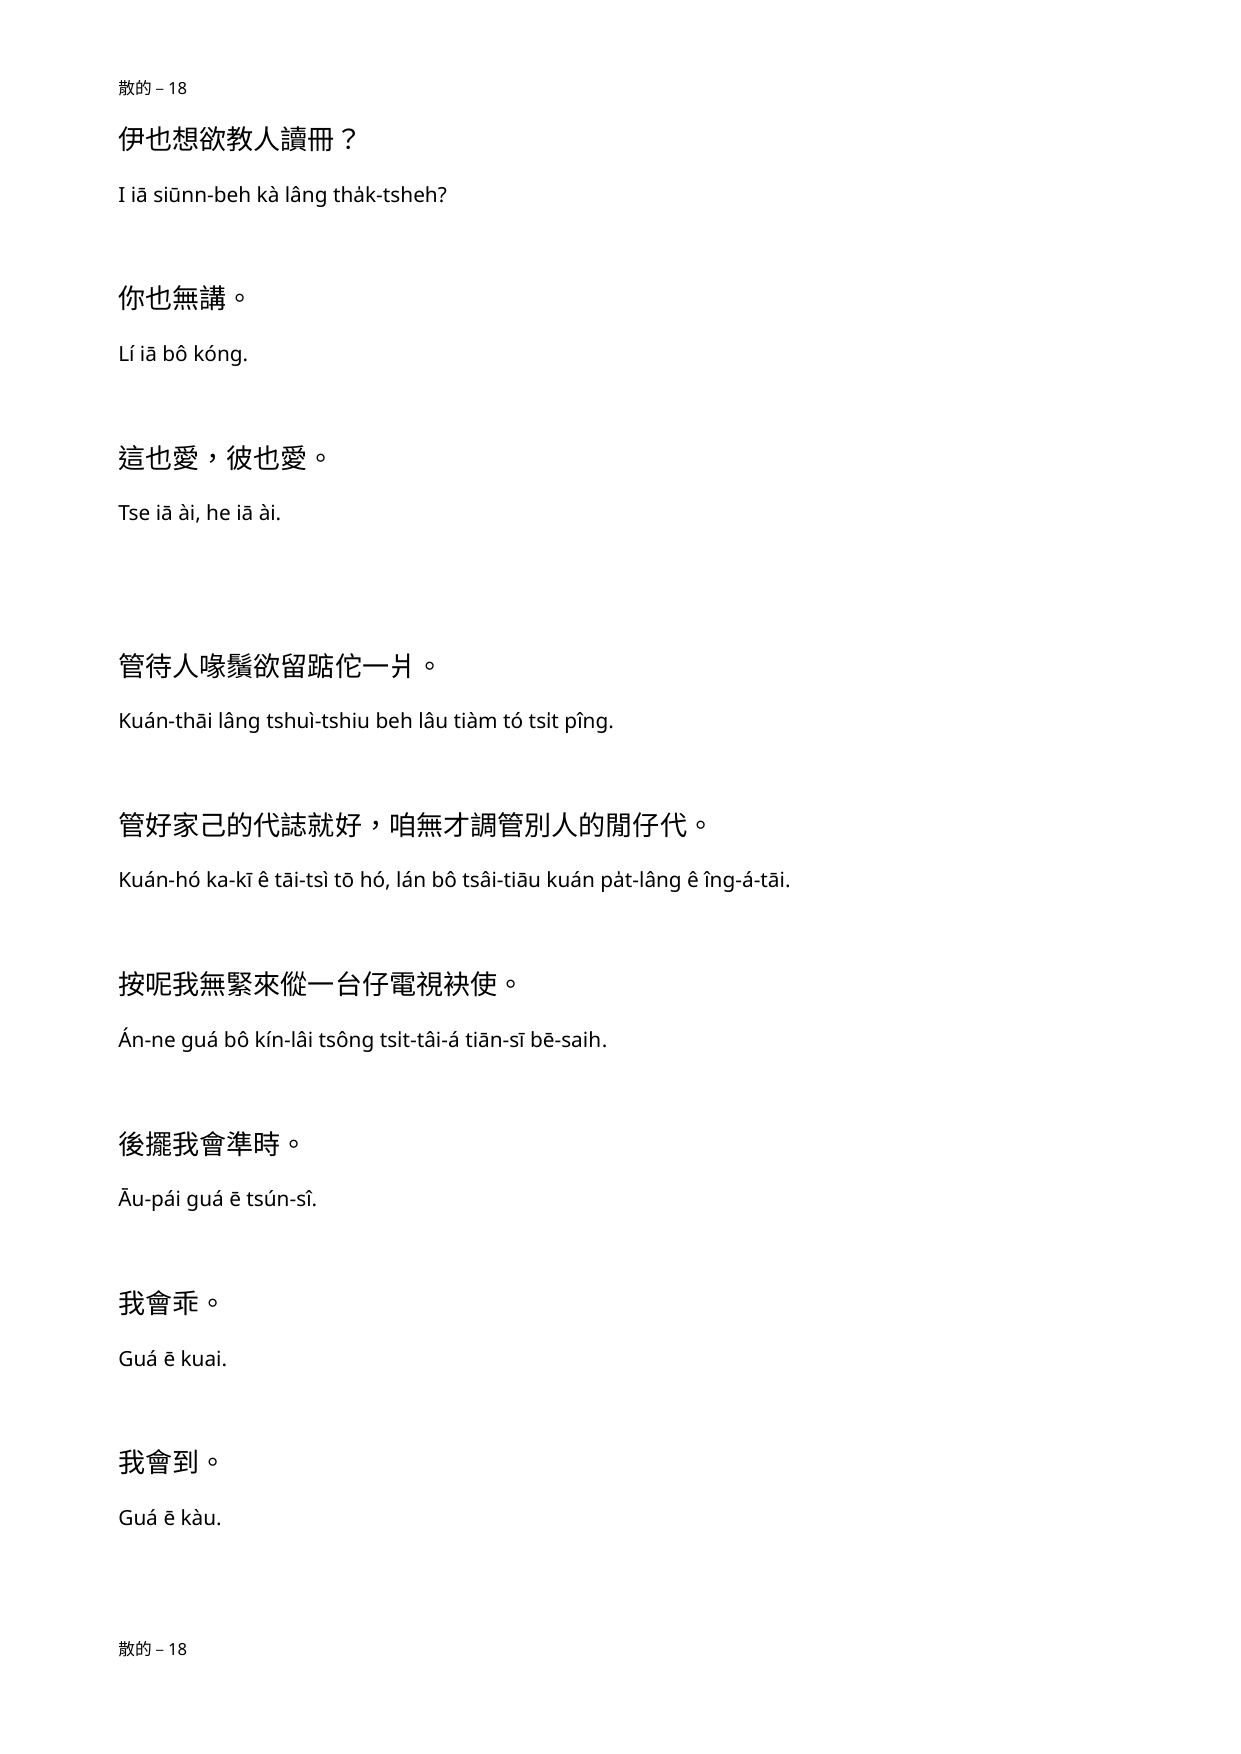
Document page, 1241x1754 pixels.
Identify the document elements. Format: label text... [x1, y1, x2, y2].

text 這也愛，彼也愛。 [118, 437, 1122, 476]
text 我會到。 [118, 1441, 1122, 1481]
text Kuán-hó ka-kī ê tāi-tsì tō hó, lán bô tsâi-tiāu kuán pa̍t-lâng ê îng-á-tāi. [118, 866, 1122, 894]
text 你也無講。 [118, 277, 1122, 317]
text Tse iā ài, he iā ài. [118, 498, 1122, 527]
text Āu-pái guá ē tsún-sî. [118, 1184, 1122, 1213]
text 伊也想欲教人讀冊？ [118, 118, 1122, 157]
text 管待人喙鬚欲留踮佗一爿。 [118, 644, 1122, 684]
text I iā siūnn-beh kà lâng tha̍k-tsheh? [118, 180, 1122, 208]
text 管好家己的代誌就好，咱無才調管別人的閒仔代。 [118, 804, 1122, 843]
text Guá ē kuai. [118, 1344, 1122, 1372]
text Lí iā bô kóng. [118, 339, 1122, 368]
text 我會乖。 [118, 1282, 1122, 1321]
text Kuán-thāi lâng tshuì-tshiu beh lâu tiàm tó tsi̍t pîng. [118, 706, 1122, 734]
text Án-ne guá bô kín-lâi tsông tsi̍t-tâi-á tiān-sī bē-saih. [118, 1025, 1122, 1053]
text Guá ē kàu. [118, 1503, 1122, 1531]
text 後擺我會準時。 [118, 1123, 1122, 1162]
text 按呢我無緊來傱一台仔電視袂使。 [118, 963, 1122, 1002]
